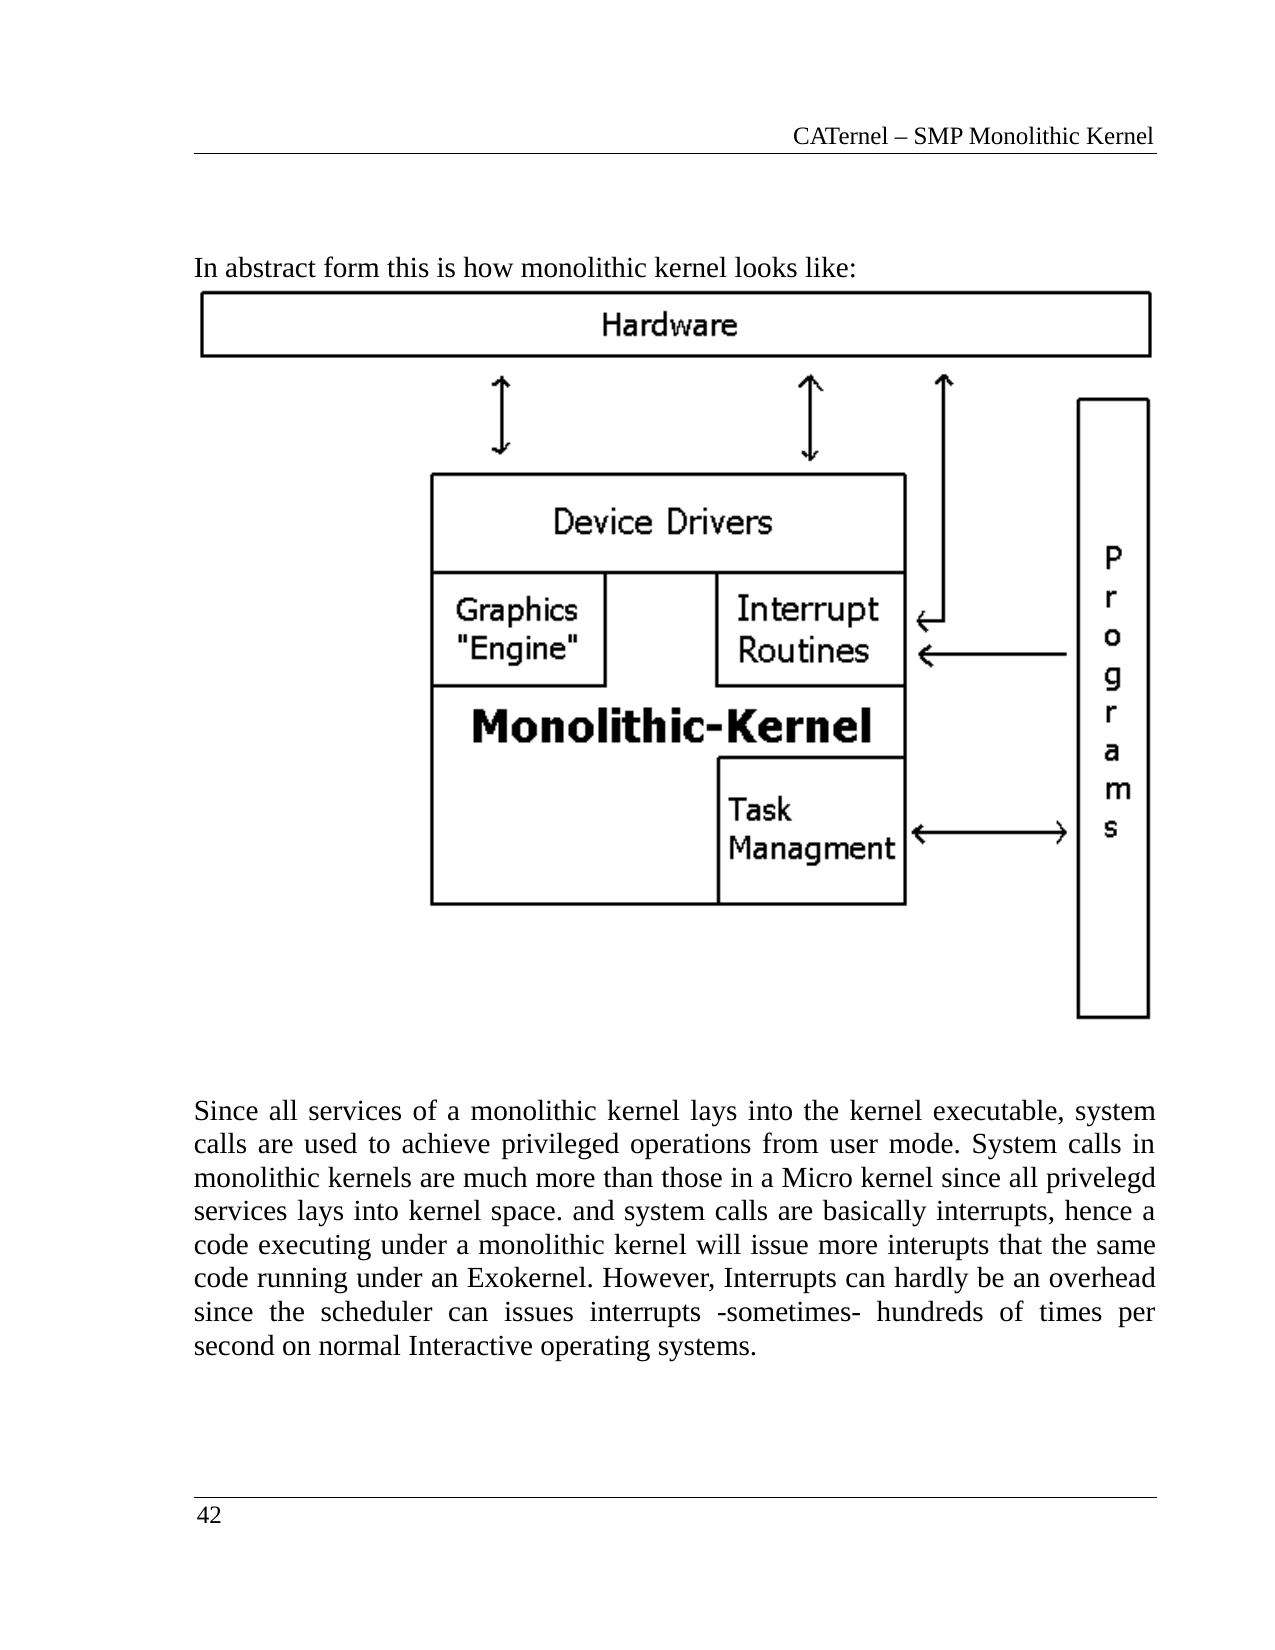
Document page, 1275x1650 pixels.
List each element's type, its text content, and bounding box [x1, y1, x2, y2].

text Since all services of a monolithic kernel lays into the kernel executable, system calls are used to achieve privileged operations from user mode. System calls in monolithic kernels are much more than those in a Micro kernel since all privelegd services lays into kernel space. and system calls are basically interrupts, hence a code executing under a monolithic kernel will issue more interupts that the same code running under an Exokernel. However, Interrupts can hardly be an overhead since the scheduler can issues interrupts -sometimes- hundreds of times per second on normal Interactive operating systems. [193, 1093, 1157, 1361]
text In abstract form this is how monolithic kernel looks like: [193, 250, 1157, 284]
picture [194, 283, 1157, 1026]
